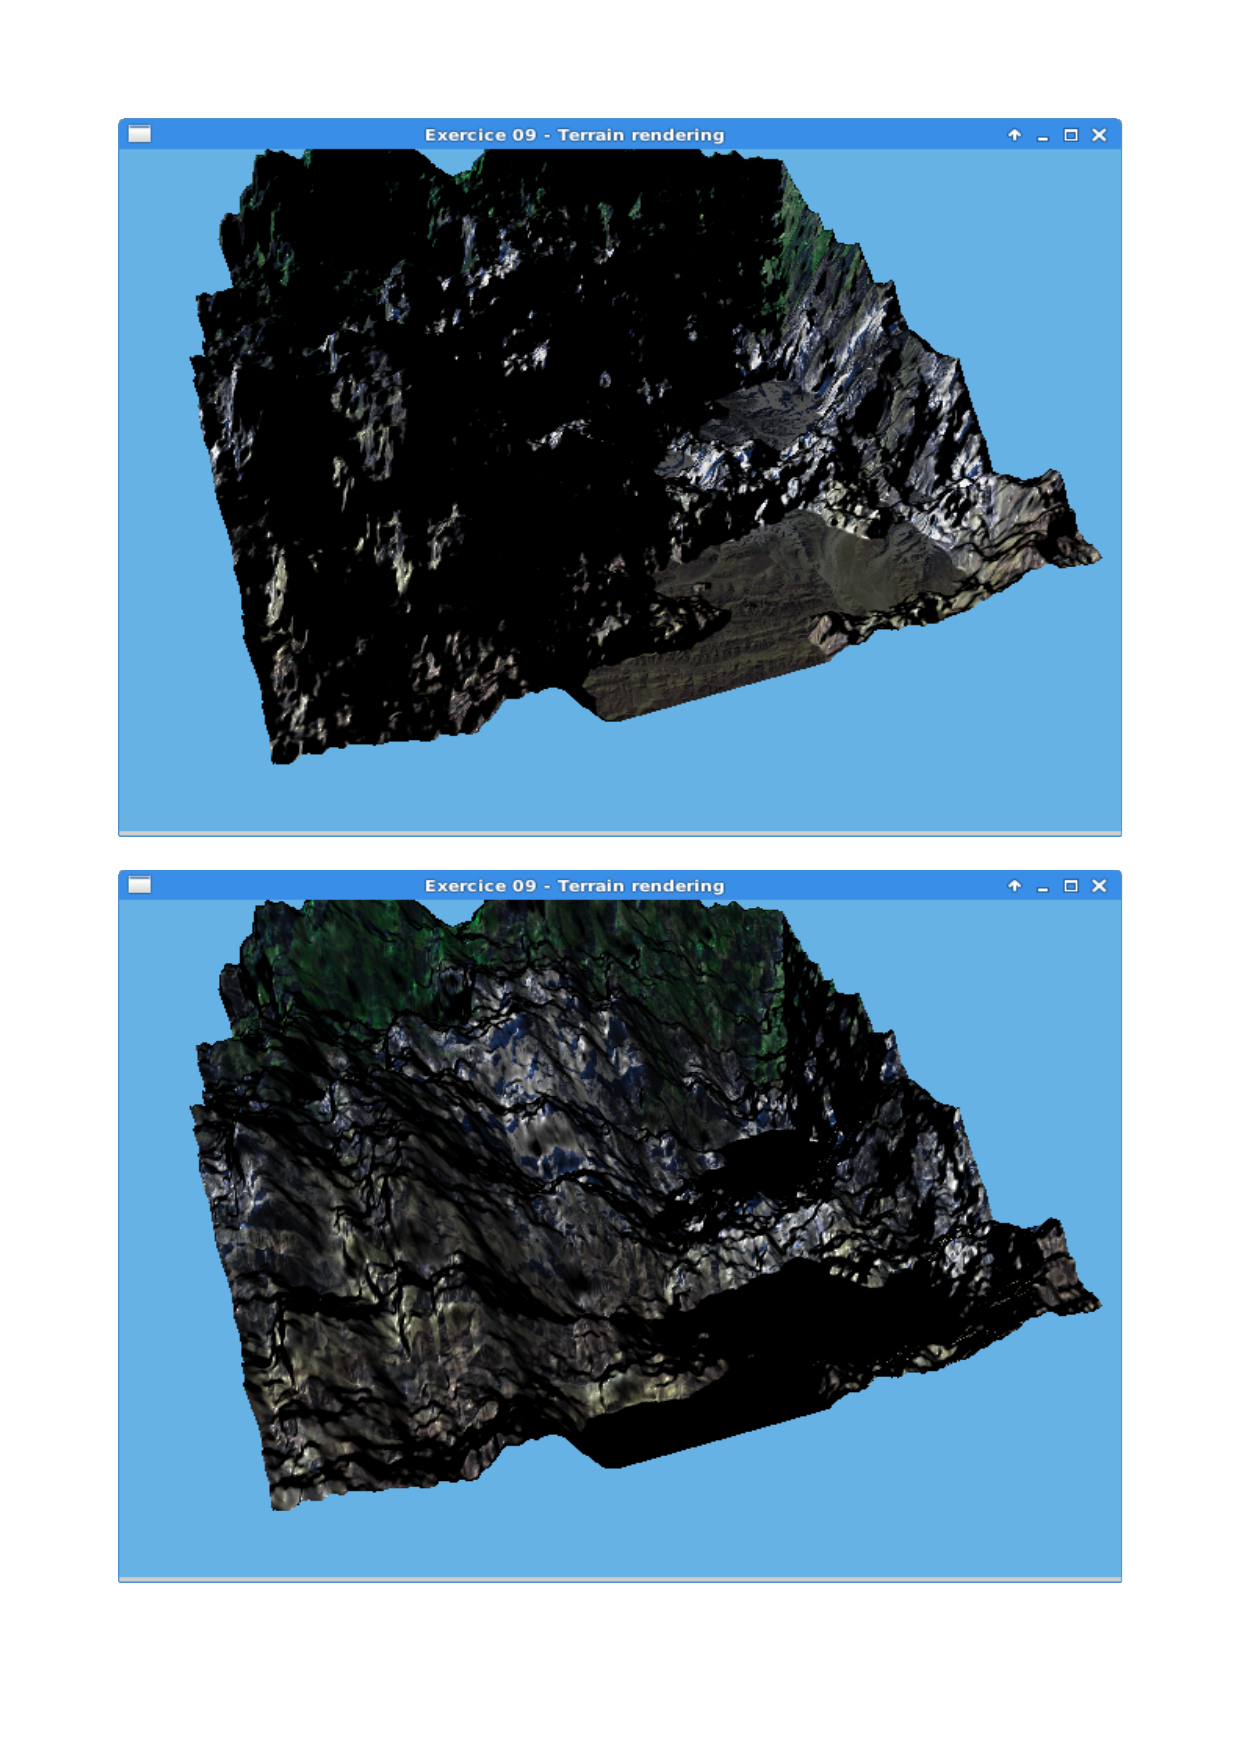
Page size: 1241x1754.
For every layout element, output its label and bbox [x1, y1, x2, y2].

picture [118, 118, 1123, 837]
picture [118, 870, 1123, 1583]
